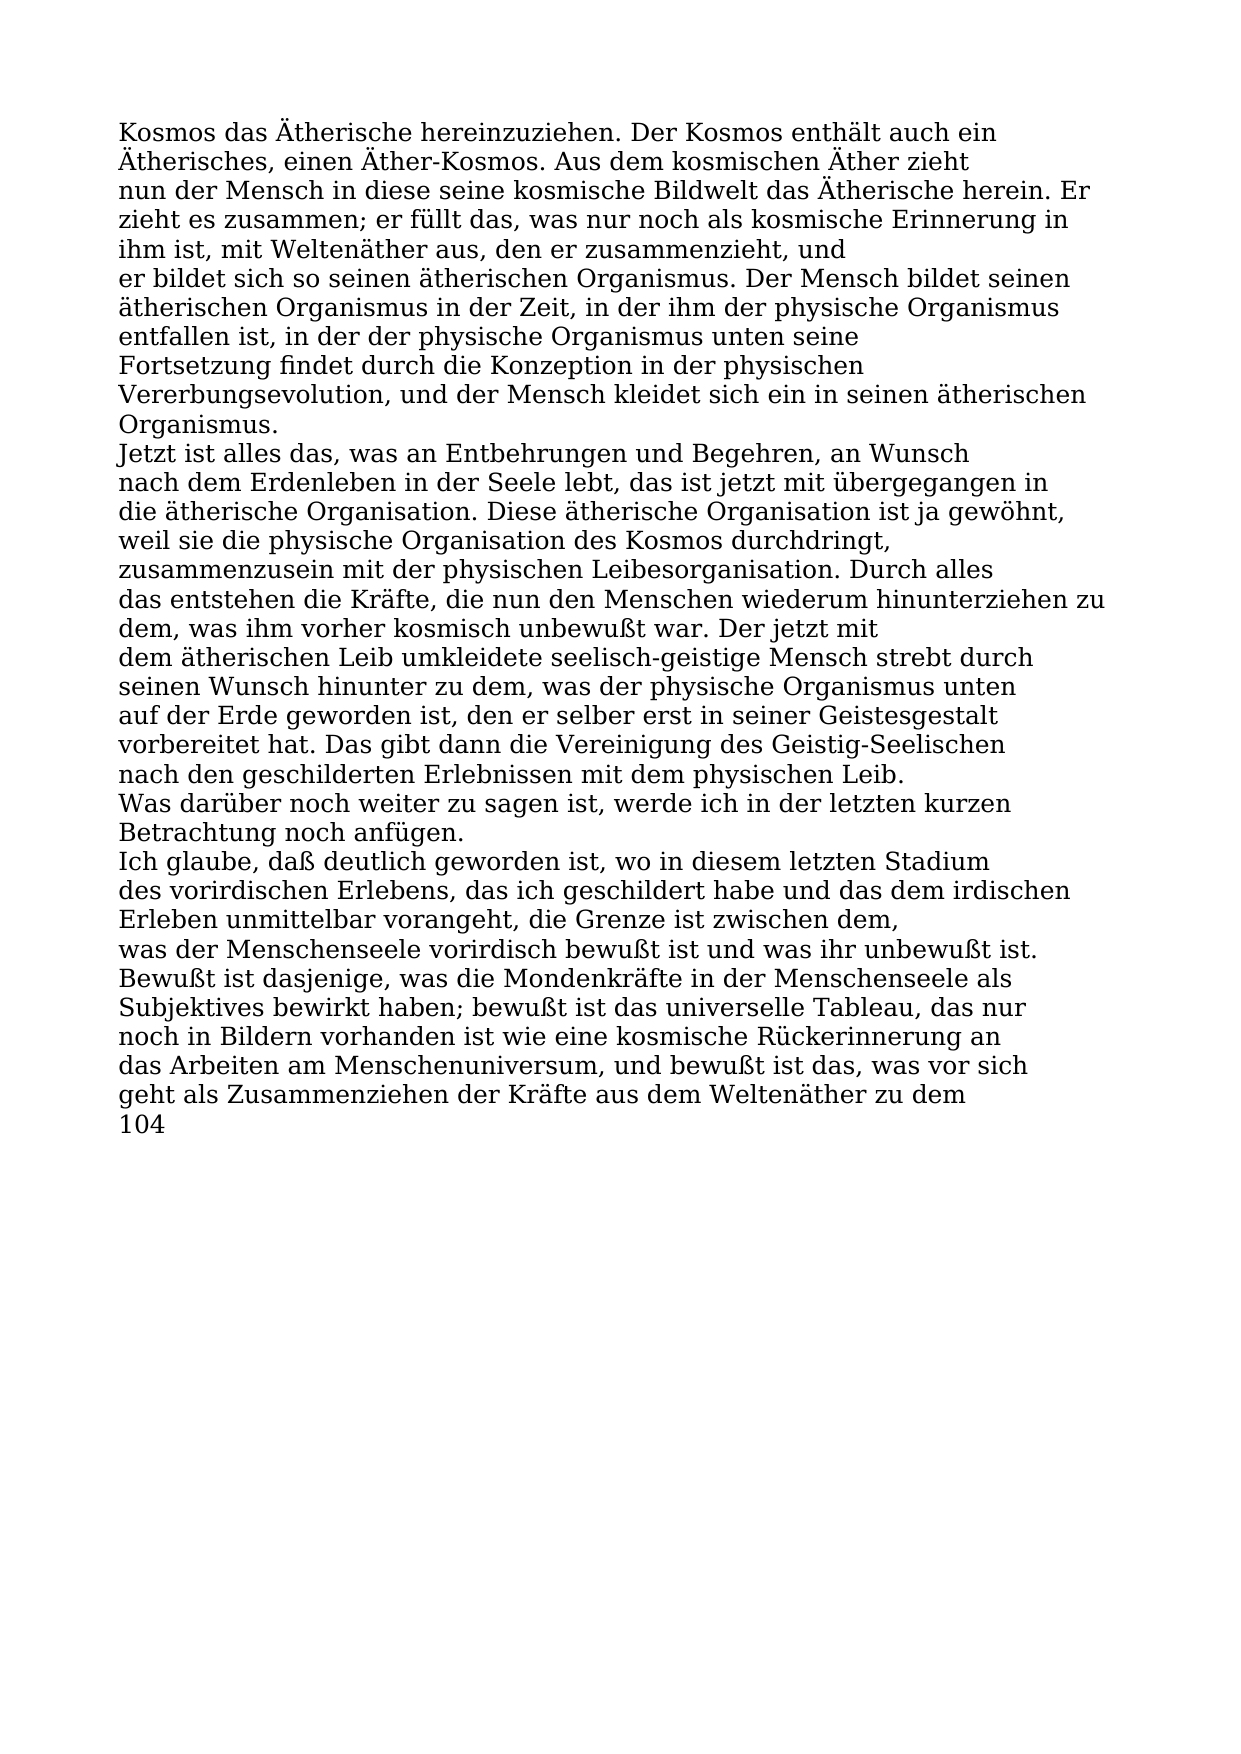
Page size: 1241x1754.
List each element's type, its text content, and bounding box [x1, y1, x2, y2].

text seinen Wunsch hinunter zu dem, was der physische Organismus unten [118, 672, 1122, 701]
text Bewußt ist dasjenige, was die Mondenkräfte in der Menschenseele als [118, 964, 1122, 993]
text 104 [118, 1110, 1122, 1139]
text des vorirdischen Erlebens, das ich geschildert habe und das dem irdischen Erleben unmittelbar vorangeht, die Grenze ist zwischen dem, [118, 876, 1122, 935]
text das entstehen die Kräfte, die nun den Menschen wiederum hinunterziehen zu dem, was ihm vorher kosmisch unbewußt war. Der jetzt mit [118, 585, 1122, 643]
text dem ätherischen Leib umkleidete seelisch-geistige Mensch strebt durch [118, 643, 1122, 672]
text Subjektives bewirkt haben; bewußt ist das universelle Tableau, das nur [118, 993, 1122, 1022]
text nach den geschilderten Erlebnissen mit dem physischen Leib. [118, 760, 1122, 789]
text das Arbeiten am Menschenuniversum, und bewußt ist das, was vor sich [118, 1051, 1122, 1081]
text Ich glaube, daß deutlich geworden ist, wo in diesem letzten Stadium [118, 847, 1122, 876]
text geht als Zusammenziehen der Kräfte aus dem Weltenäther zu dem [118, 1081, 1122, 1110]
text Fortsetzung findet durch die Konzeption in der physischen Vererbungsevolution, und der Mensch kleidet sich ein in seinen ätherischen [118, 351, 1122, 410]
text noch in Bildern vorhanden ist wie eine kosmische Rückerinnerung an [118, 1022, 1122, 1051]
text Ätherisches, einen Äther-Kosmos. Aus dem kosmischen Äther zieht [118, 147, 1122, 176]
text vorbereitet hat. Das gibt dann die Vereinigung des Geistig-Seelischen [118, 731, 1122, 760]
text die ätherische Organisation. Diese ätherische Organisation ist ja gewöhnt, weil sie die physische Organisation des Kosmos durchdringt, [118, 497, 1122, 556]
text zusammenzusein mit der physischen Leibesorganisation. Durch alles [118, 556, 1122, 585]
text Kosmos das Ätherische hereinzuziehen. Der Kosmos enthält auch ein [118, 118, 1122, 147]
text Organismus. [118, 410, 1122, 439]
text Jetzt ist alles das, was an Entbehrungen und Begehren, an Wunsch [118, 439, 1122, 468]
text Was darüber noch weiter zu sagen ist, werde ich in der letzten kurzen Betrachtung noch anfügen. [118, 789, 1122, 847]
text er bildet sich so seinen ätherischen Organismus. Der Mensch bildet seinen ätherischen Organismus in der Zeit, in der ihm der physische Organismus entfallen ist, in der der physische Organismus unten seine [118, 264, 1122, 351]
text nun der Mensch in diese seine kosmische Bildwelt das Ätherische herein. Er zieht es zusammen; er füllt das, was nur noch als kosmische Erinnerung in ihm ist, mit Weltenäther aus, den er zusammenzieht, und [118, 176, 1122, 264]
text auf der Erde geworden ist, den er selber erst in seiner Geistesgestalt [118, 701, 1122, 731]
text nach dem Erdenleben in der Seele lebt, das ist jetzt mit übergegangen in [118, 468, 1122, 497]
text was der Menschenseele vorirdisch bewußt ist und was ihr unbewußt ist. [118, 935, 1122, 964]
